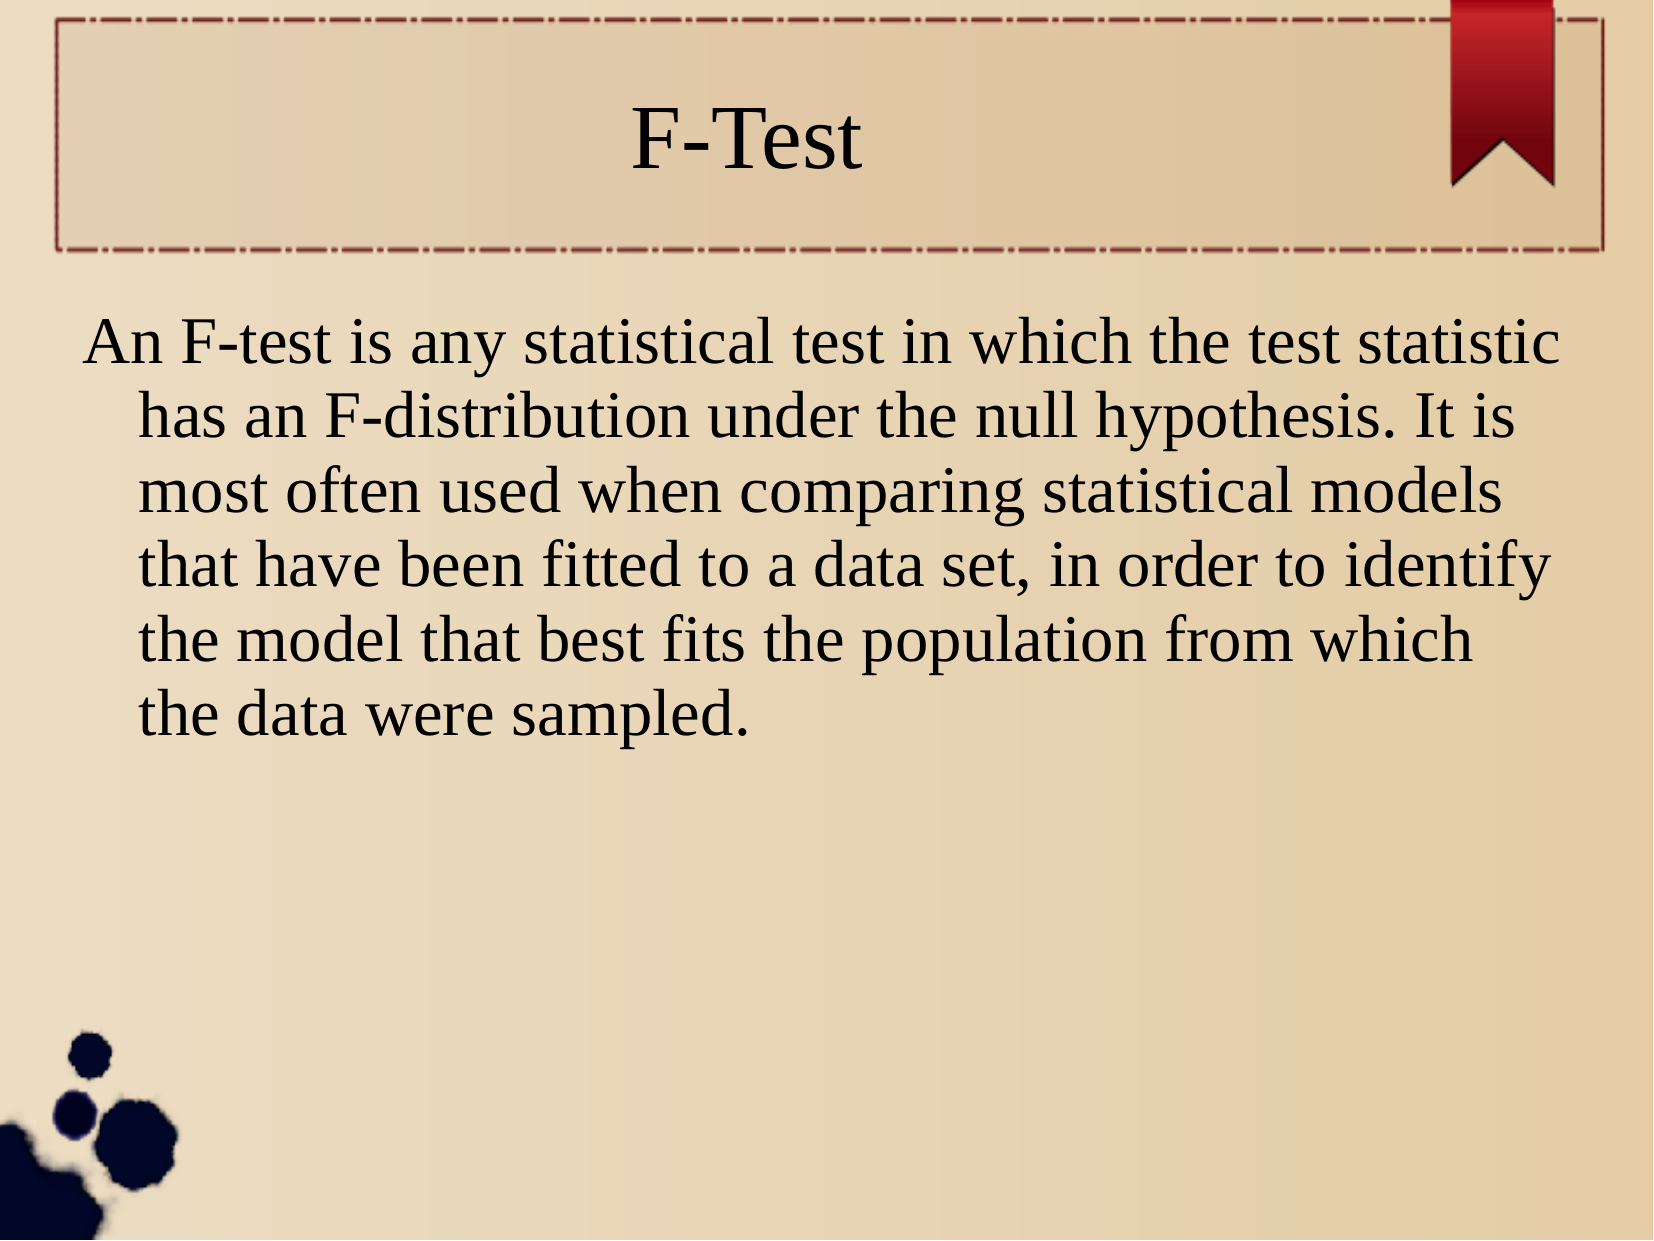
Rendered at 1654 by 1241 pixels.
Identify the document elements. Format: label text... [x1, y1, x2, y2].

title F-Test [82, 47, 1411, 229]
picture [0, 0, 1654, 1240]
list An F-test is any statistical test in which the test statistic has an F-distribution under the null hypothesis. It is most often used when comparing statistical models that have been fitted to a data set, in order to identify the model that best fits the population from which the data were sampled. [82, 299, 1571, 1019]
